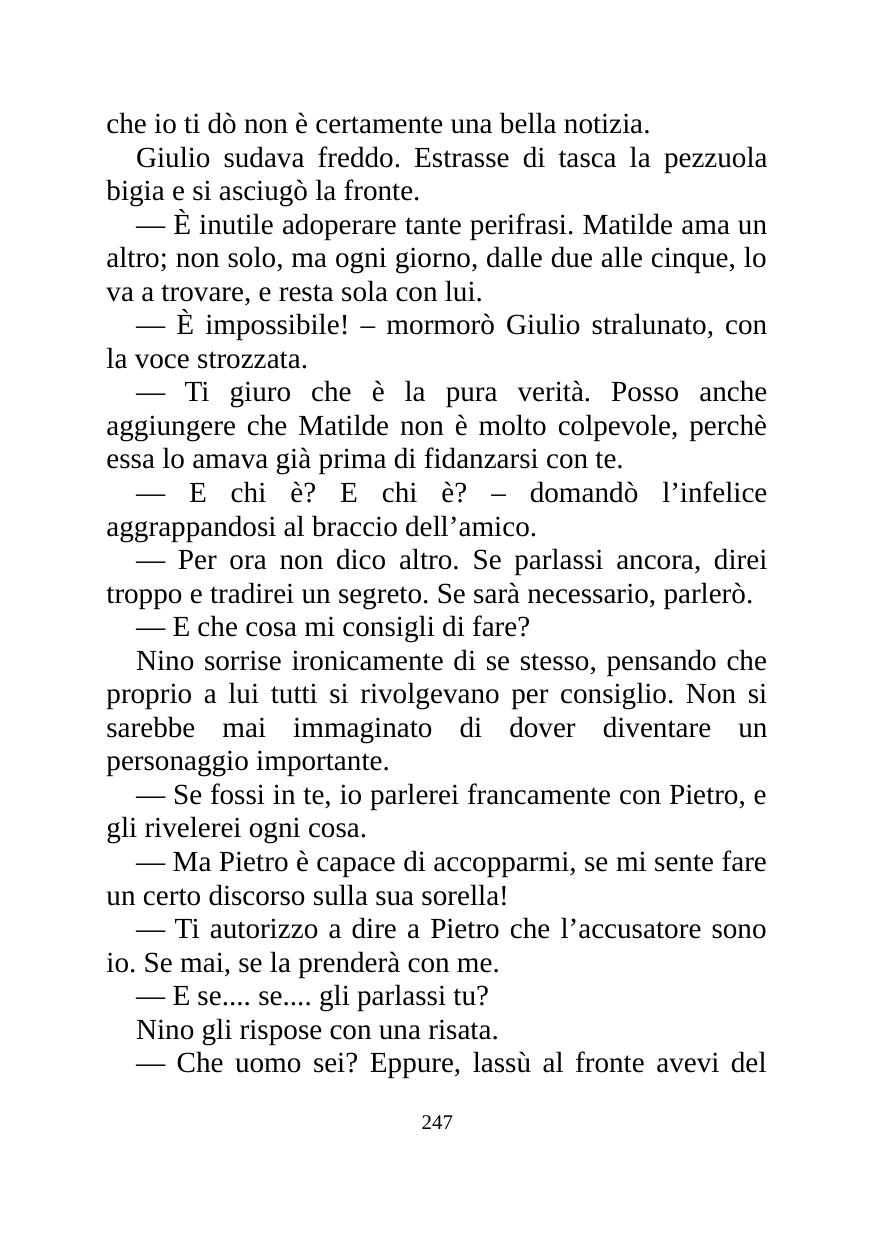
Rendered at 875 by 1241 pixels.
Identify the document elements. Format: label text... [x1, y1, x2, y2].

text Nino gli rispose con una risata. [106, 1012, 768, 1045]
text — E chi è? E chi è? – domandò l’infelice aggrappandosi al braccio dell’amico. [106, 475, 768, 542]
text Giulio sudava freddo. Estrasse di tasca la pezzuola bigia e si asciugò la fronte. [106, 140, 768, 207]
text — Per ora non dico altro. Se parlassi ancora, direi troppo e tradirei un segreto. Se sarà necessario, parlerò. [106, 542, 768, 609]
text — E che cosa mi consigli di fare? [106, 609, 768, 643]
text — E se.... se.... gli parlassi tu? [106, 978, 768, 1012]
text Nino sorrise ironicamente di se stesso, pensando che proprio a lui tutti si rivolgevano per consiglio. Non si sarebbe mai immaginato di dover diventare un personaggio importante. [106, 643, 768, 777]
text — È impossibile! – mormorò Giulio stralunato, con la voce strozzata. [106, 307, 768, 374]
text — Ti giuro che è la pura verità. Posso anche aggiungere che Matilde non è molto colpevole, perchè essa lo amava già prima di fidanzarsi con te. [106, 374, 768, 475]
text — È inutile adoperare tante perifrasi. Matilde ama un altro; non solo, ma ogni giorno, dalle due alle cinque, lo va a trovare, e resta sola con lui. [106, 207, 768, 307]
text che io ti dò non è certamente una bella notizia. [106, 106, 768, 140]
text — Ma Pietro è capace di accopparmi, se mi sente fare un certo discorso sulla sua sorella! [106, 844, 768, 911]
text — Che uomo sei? Eppure, lassù al fronte avevi del [106, 1045, 768, 1079]
text — Ti autorizzo a dire a Pietro che l’accusatore sono io. Se mai, se la prenderà con me. [106, 911, 768, 978]
text — Se fossi in te, io parlerei francamente con Pietro, e gli rivelerei ogni cosa. [106, 777, 768, 844]
